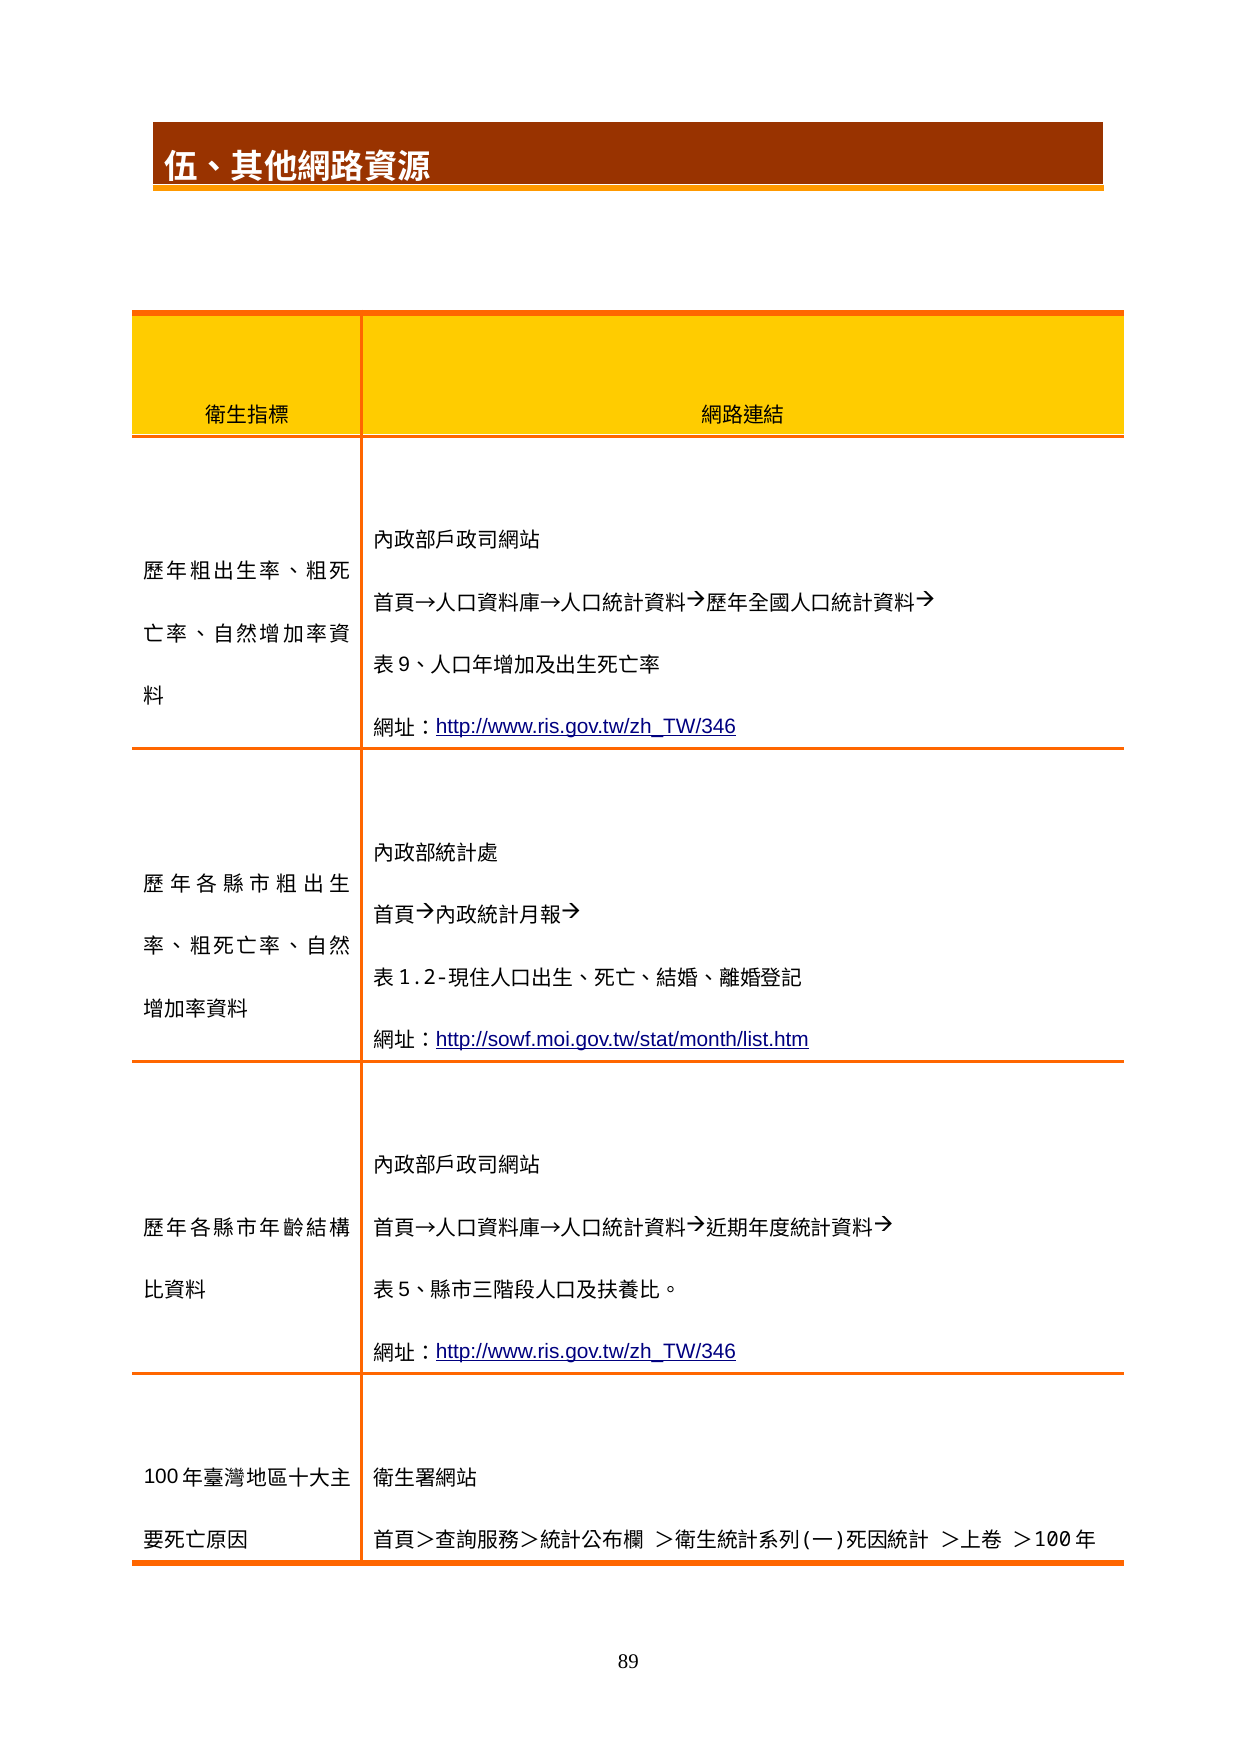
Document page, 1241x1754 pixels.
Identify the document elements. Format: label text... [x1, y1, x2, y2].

table_cell 內政部戶政司網站 首頁→人口資料庫→人口統計資料近期年度統計資料 表5、縣市三階段人口及扶養比。 網址：http://www.ris.gov.tw/zh_TW/346 [363, 1063, 1124, 1372]
table_header 衛生指標 [132, 316, 360, 434]
table_cell 內政部戶政司網站 首頁→人口資料庫→人口統計資料歷年全國人口統計資料 表9、人口年增加及出生死亡率 網址：http://www.ris.gov.tw/zh_TW/346 [363, 438, 1124, 747]
table_cell 衛生署網站 首頁＞查詢服務＞統計公布欄 ＞衛生統計系列(一)死因統計 ＞上卷 ＞100年 [363, 1375, 1124, 1559]
table_cell 100年臺灣地區十大主要死亡原因 [132, 1375, 360, 1559]
table_cell 歷年各縣市粗出生率、粗死亡率、自然增加率資料 [132, 750, 360, 1059]
table_cell 歷年各縣市年齡結構比資料 [132, 1063, 360, 1372]
table_cell 內政部統計處 首頁內政統計月報 表1.2-現住人口出生、死亡、結婚、離婚登記 網址：http://sowf.moi.gov.tw/stat/month/list.htm [363, 750, 1124, 1059]
table_header 網路連結 [363, 316, 1124, 434]
table_cell 歷年粗出生率、粗死亡率、自然增加率資料 [132, 438, 360, 747]
table_header 伍、其他網路資源 [153, 122, 1103, 184]
